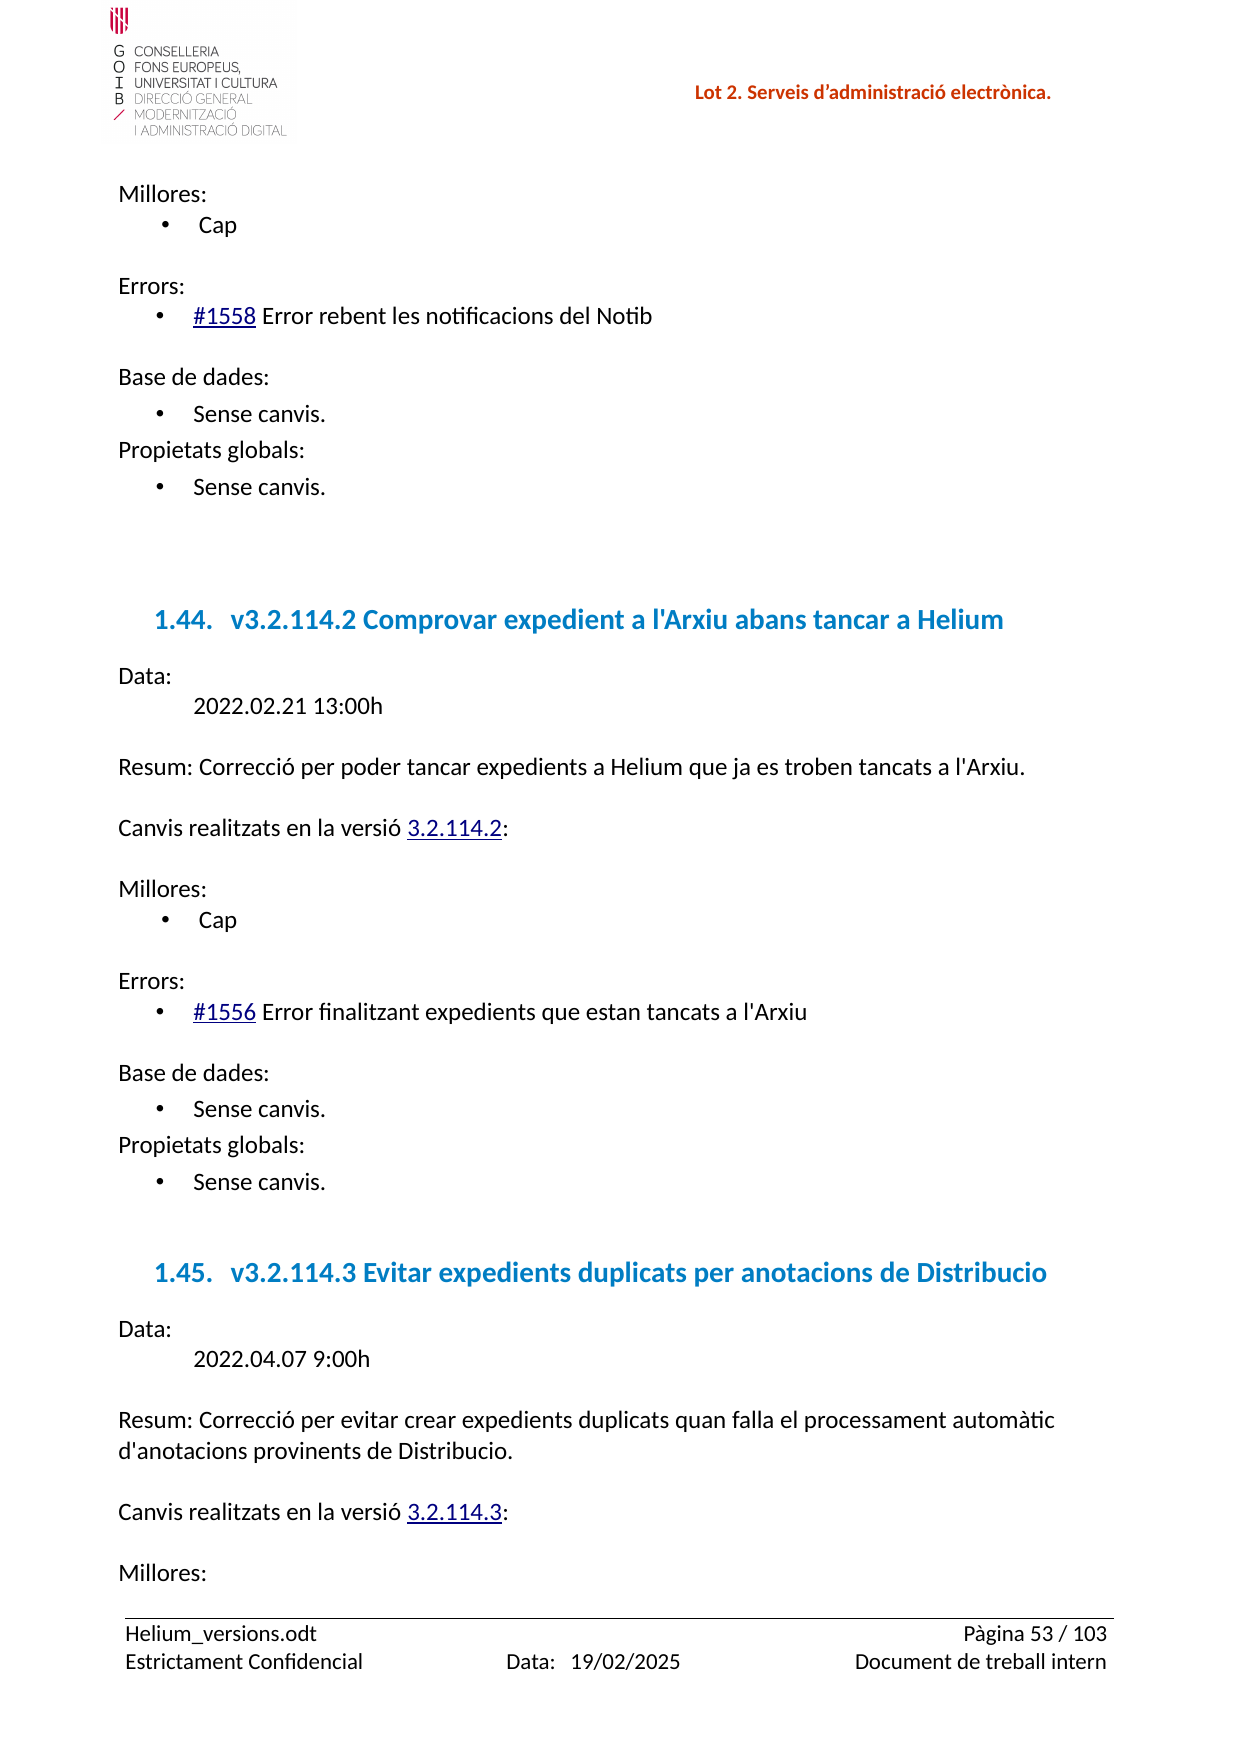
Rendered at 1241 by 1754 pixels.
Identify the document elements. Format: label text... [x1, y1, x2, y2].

text Canvis realitzats en la versió 3.2.114.2: [118, 813, 1122, 843]
text Data: [118, 1313, 1122, 1343]
list Sense canvis. [156, 1093, 1122, 1124]
subtitle v3.2.114.3 Evitar expedients duplicats per anotacions de Distribucio [153, 1254, 1122, 1289]
text Base de dades: [118, 361, 1122, 392]
text Base de dades: [118, 1057, 1122, 1087]
text 2022.04.07 9:00h [118, 1343, 1122, 1374]
list Sense canvis. [156, 1166, 1122, 1197]
subtitle v3.2.114.2 Comprovar expedient a l'Arxiu abans tancar a Helium [153, 601, 1122, 636]
text Millores: [118, 874, 1122, 904]
list Cap [161, 904, 1122, 935]
list #1558 Error rebent les notificacions del Notib [156, 300, 1122, 331]
text Errors: [118, 965, 1122, 996]
text Errors: [118, 270, 1122, 300]
text Data: [118, 660, 1122, 691]
text Propietats globals: [118, 1130, 1122, 1160]
list Sense canvis. [156, 398, 1122, 428]
text Resum: Correcció per evitar crear expedients duplicats quan falla el processament automàtic d'anotacions provinents de Distribucio. [118, 1404, 1122, 1466]
text Canvis realitzats en la versió 3.2.114.3: [118, 1496, 1122, 1527]
list Cap [161, 209, 1122, 239]
list #1556 Error finalitzant expedients que estan tancats a l'Arxiu [156, 996, 1122, 1026]
text Millores: [118, 1557, 1122, 1588]
text Resum: Correcció per poder tancar expedients a Helium que ja es troben tancats a l'Arxiu. [118, 752, 1122, 782]
picture [100, 0, 297, 144]
text Propietats globals: [118, 434, 1122, 465]
text 2022.02.21 13:00h [118, 691, 1122, 721]
text Millores: [118, 178, 1122, 209]
list Sense canvis. [156, 471, 1122, 501]
